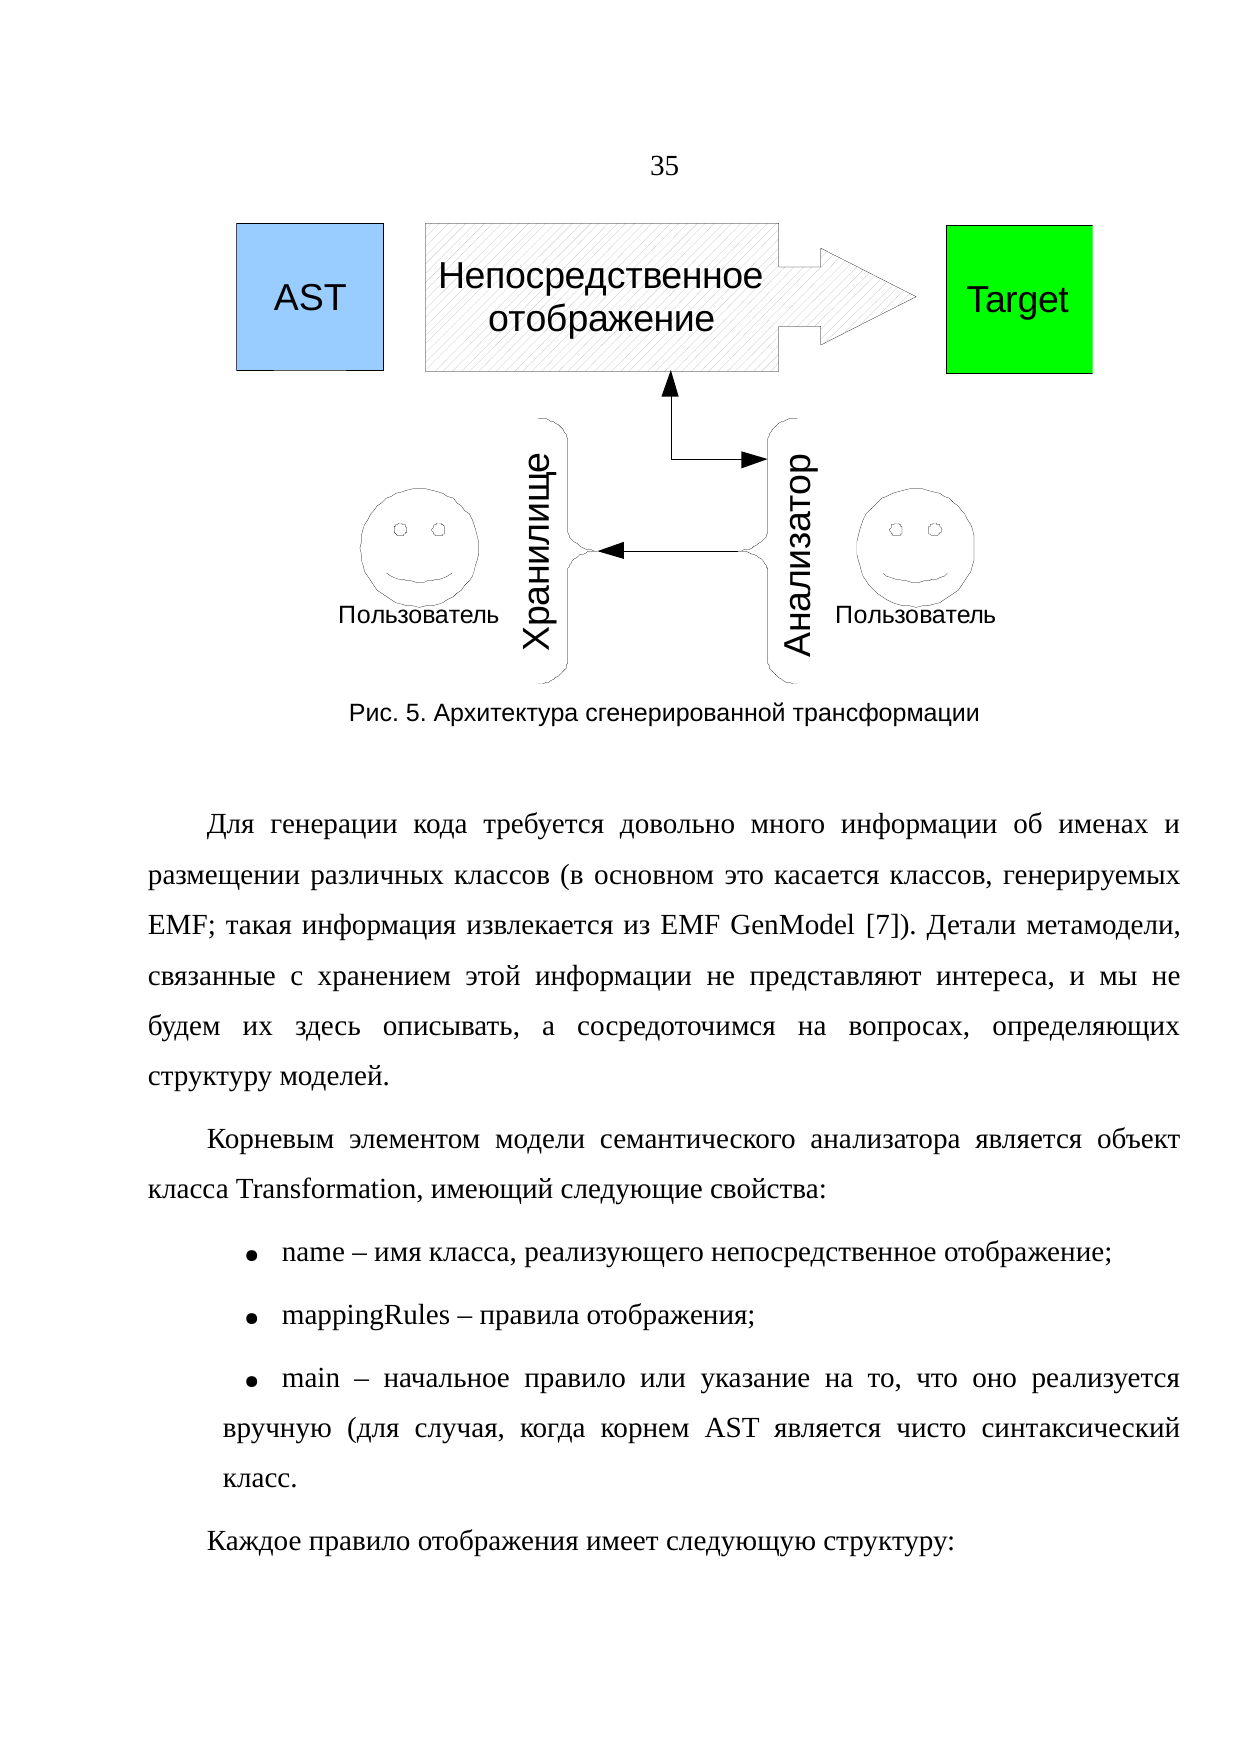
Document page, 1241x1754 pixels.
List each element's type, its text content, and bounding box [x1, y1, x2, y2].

list name – имя класса, реализующего непосредственное отображение; [185, 1234, 1181, 1268]
text Рис. 5. Архитектура сгенерированной трансформации [236, 371, 1092, 727]
text Для генерации кода требуется довольно много информации об именах и размещении различных классов (в основном это касается классов, генерируемых EMF; такая информация извлекается из EMF GenModel [7]). Детали метамодели, связанные с хранением этой информации не представляют интереса, и мы не будем их здесь описывать, а сосредоточимся на вопросах, определяющих структуру моделей. [148, 807, 1181, 1092]
list mappingRules – правила отображения; [185, 1297, 1181, 1331]
text Каждое правило отображения имеет следующую структуру: [148, 1523, 1181, 1557]
list main – начальное правило или указание на то, что оно реализуется вручную (для случая, когда корнем AST является чисто синтаксический класс. [185, 1360, 1181, 1494]
text Корневым элементом модели семантического анализатора является объект класса Transformation, имеющий следующие свойства: [148, 1121, 1181, 1205]
